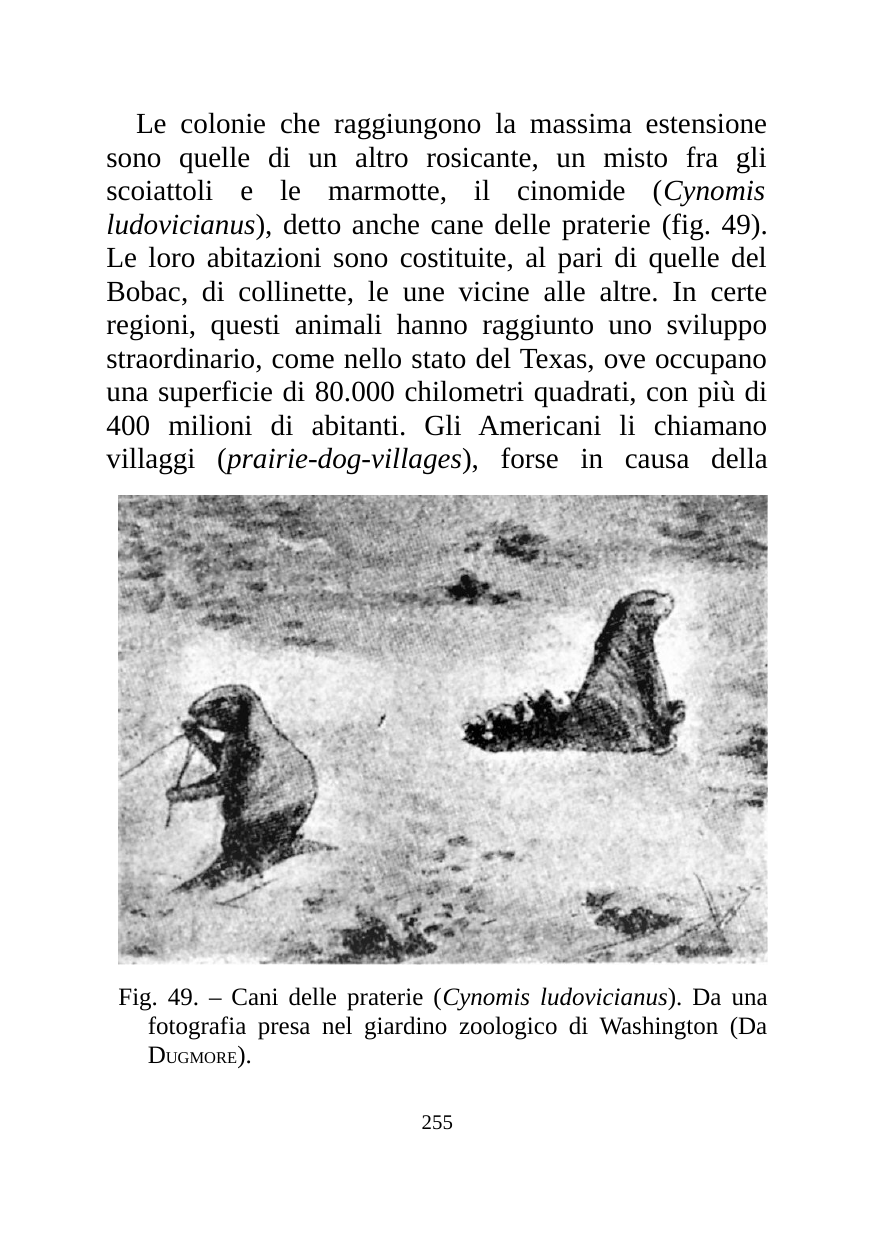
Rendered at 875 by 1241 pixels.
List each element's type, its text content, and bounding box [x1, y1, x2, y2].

text Fig. 49. – Cani delle praterie (Cynomis ludovicianus). Da una fotografia presa nel giardino zoologico di Washington (Da Dugmore). [118, 965, 768, 1068]
picture [118, 495, 768, 965]
text Le colonie che raggiungono la massima estensione sono quelle di un altro rosicante, un misto fra gli scoiattoli e le marmotte, il cinomide (Cynomis ludovicianus), detto anche cane delle praterie (fig. 49). Le loro abitazioni sono costituite, al pari di quelle del Bobac, di collinette, le une vicine alle altre. In certe regioni, questi animali hanno raggiunto uno sviluppo straordinario, come nello stato del Texas, ove occupano una superficie di 80.000 chilometri quadrati, con più di 400 milioni di abitanti. Gli Americani li chiamano villaggi (prairie-dog-villages), forse in causa della [106, 106, 768, 475]
